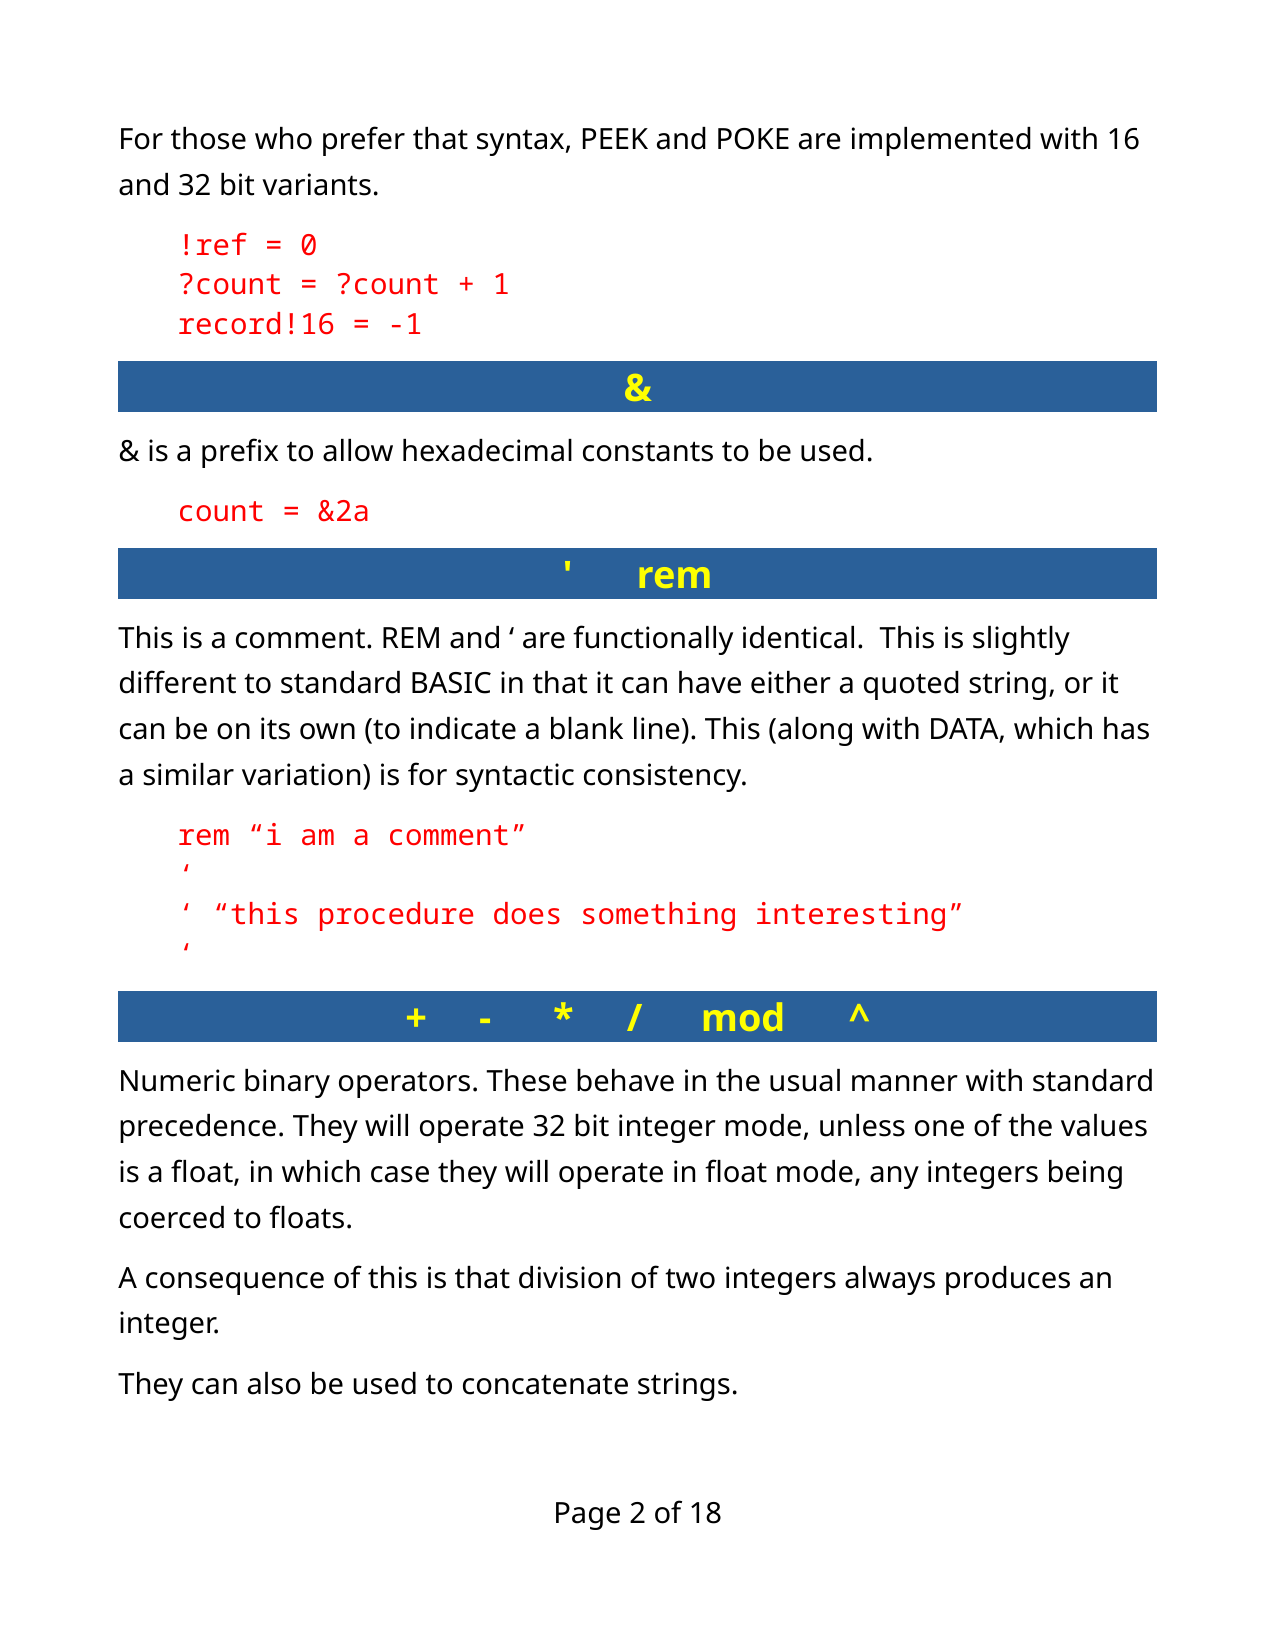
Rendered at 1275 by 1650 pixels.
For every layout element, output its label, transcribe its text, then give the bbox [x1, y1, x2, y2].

text ‘ “This procedure does something interesting” [177, 893, 1157, 933]
text ‘ [177, 933, 1157, 973]
subtitle + - * / mod ^ [118, 991, 1157, 1042]
text count = &2A [177, 490, 1157, 530]
subtitle ' rem [118, 548, 1157, 599]
subtitle & [118, 361, 1157, 412]
text For those who prefer that syntax, PEEK and POKE are implemented with 16 and 32 bit variants. [118, 118, 1157, 203]
text !ref = 0 [177, 224, 1157, 264]
text record!16 = -1 [177, 303, 1157, 343]
text rem “I am a comment” [177, 814, 1157, 854]
text ?count = ?count + 1 [177, 264, 1157, 303]
text They can also be used to concatenate strings. [118, 1363, 1157, 1403]
text ‘ [177, 854, 1157, 893]
text A consequence of this is that division of two integers always produces an integer. [118, 1257, 1157, 1342]
text & is a prefix to allow hexadecimal constants to be used. [118, 430, 1157, 470]
text This is a comment. REM and ‘ are functionally identical. This is slightly different to standard BASIC in that it can have either a quoted string, or it can be on its own (to indicate a blank line). This (along with DATA, which has a similar variation) is for syntactic consistency. [118, 617, 1157, 794]
text Numeric binary operators. These behave in the usual manner with standard precedence. They will operate 32 bit integer mode, unless one of the values is a float, in which case they will operate in float mode, any integers being coerced to floats. [118, 1060, 1157, 1237]
